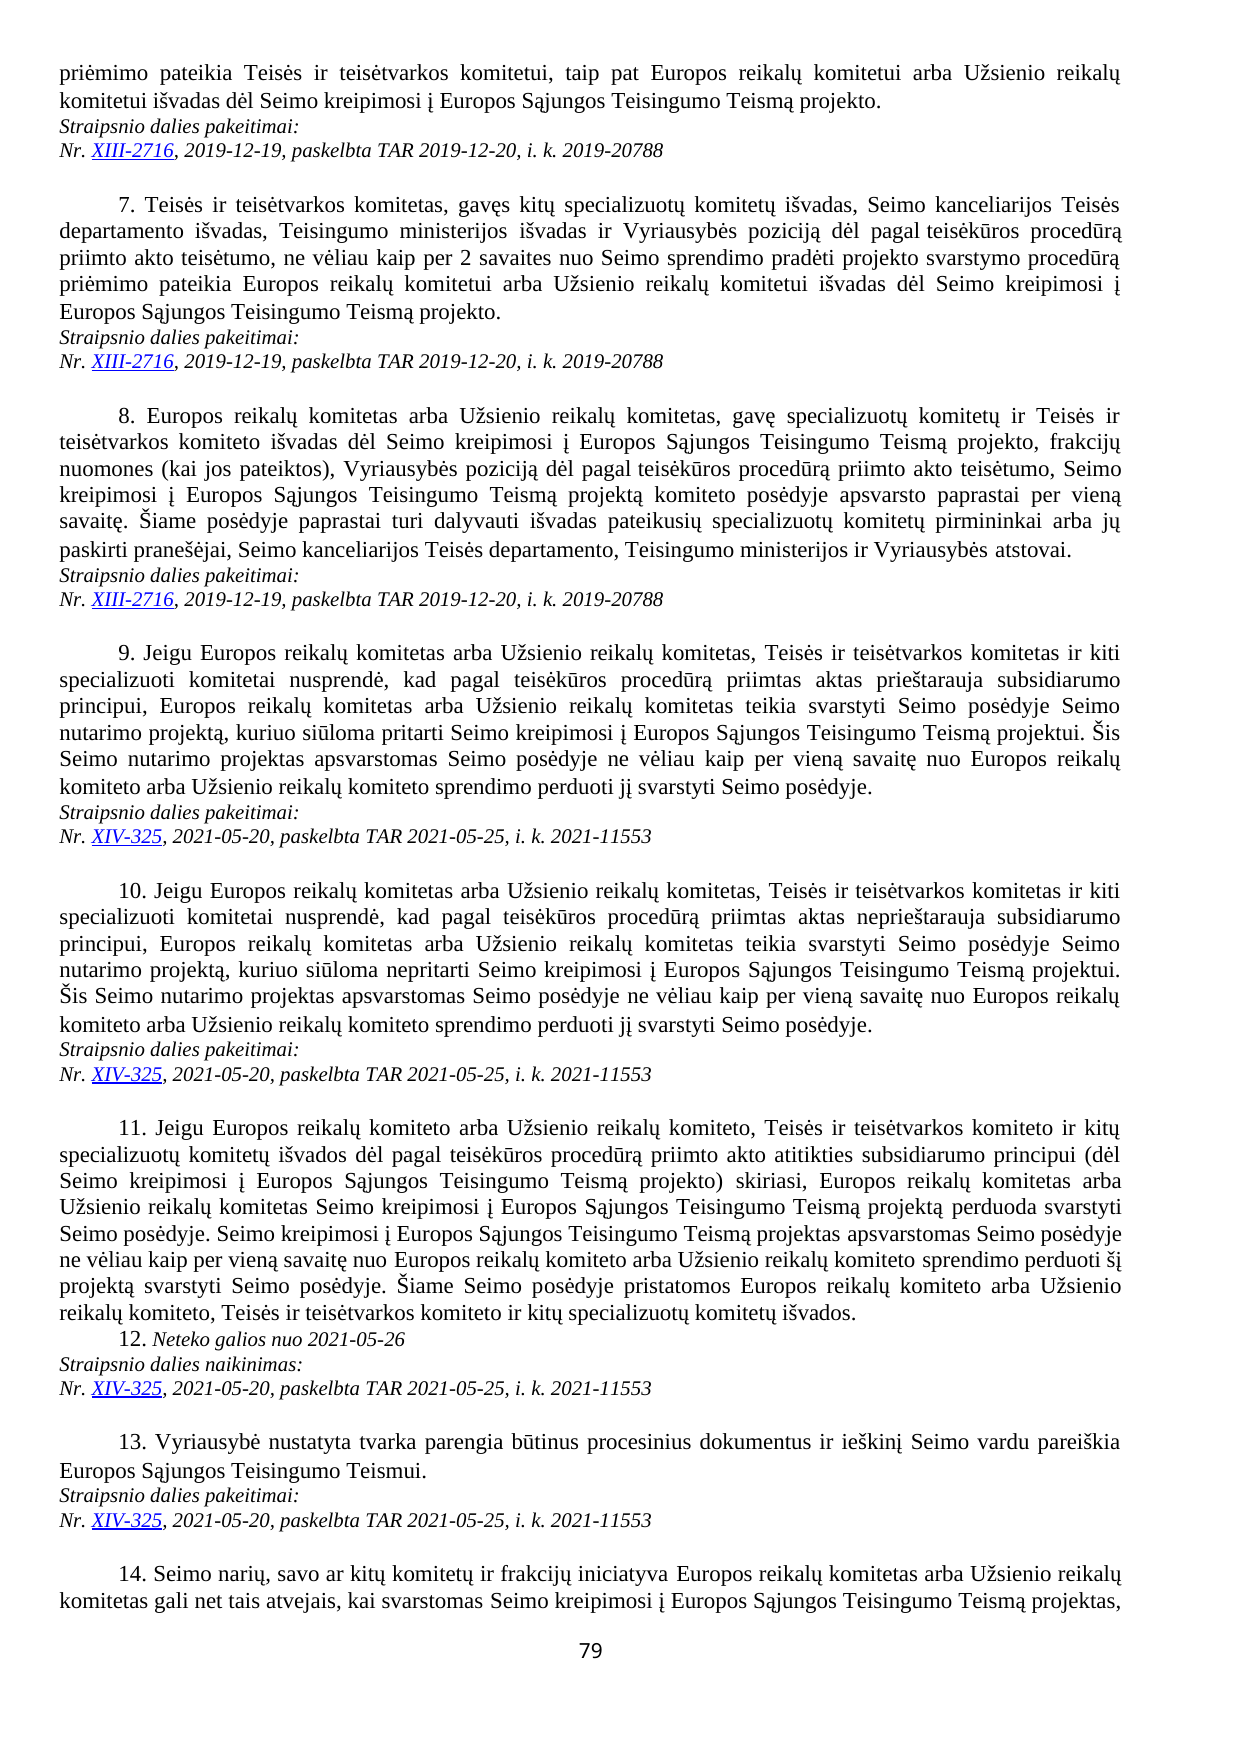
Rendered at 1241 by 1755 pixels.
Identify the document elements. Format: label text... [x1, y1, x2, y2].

text Straipsnio dalies pakeitimai: [59, 800, 1122, 824]
text Straipsnio dalies pakeitimai: [59, 114, 1122, 138]
text 10. Jeigu Europos reikalų komitetas arba Užsienio reikalų komitetas, Teisės ir teisėtvarkos komitetas ir kiti specializuoti komitetai nusprendė, kad pagal teisėkūros procedūrą priimtas aktas neprieštarauja subsidiarumo principui, Europos reikalų komitetas arba Užsienio reikalų komitetas teikia svarstyti Seimo posėdyje Seimo nutarimo projektą, kuriuo siūloma nepritarti Seimo kreipimosi į Europos Sąjungos Teisingumo Teismą projektui. Šis Seimo nutarimo projektas apsvarstomas Seimo posėdyje ne vėliau kaip per vieną savaitę nuo Europos reikalų komiteto arba Užsienio reikalų komiteto sprendimo perduoti jį svarstyti Seimo posėdyje. [59, 877, 1122, 1037]
text 7. Teisės ir teisėtvarkos komitetas, gavęs kitų specializuotų komitetų išvadas, Seimo kanceliarijos Teisės departamento išvadas, Teisingumo ministerijos išvadas ir Vyriausybės poziciją dėl pagal teisėkūros procedūrą priimto akto teisėtumo, ne vėliau kaip per 2 savaites nuo Seimo sprendimo pradėti projekto svarstymo procedūrą priėmimo pateikia Europos reikalų komitetui arba Užsienio reikalų komitetui išvadas dėl Seimo kreipimosi į Europos Sąjungos Teisingumo Teismą projekto. [59, 191, 1122, 325]
text Straipsnio dalies naikinimas: [59, 1351, 1122, 1376]
text Straipsnio dalies pakeitimai: [59, 563, 1122, 587]
text Nr. XIII-2716, 2019-12-19, paskelbta TAR 2019-12-20, i. k. 2019-20788 [59, 138, 1122, 162]
text 8. Europos reikalų komitetas arba Užsienio reikalų komitetas, gavę specializuotų komitetų ir Teisės ir teisėtvarkos komiteto išvadas dėl Seimo kreipimosi į Europos Sąjungos Teisingumo Teismą projekto, frakcijų nuomones (kai jos pateiktos), Vyriausybės poziciją dėl pagal teisėkūros procedūrą priimto akto teisėtumo, Seimo kreipimosi į Europos Sąjungos Teisingumo Teismą projektą komiteto posėdyje apsvarsto paprastai per vieną savaitę. Šiame posėdyje paprastai turi dalyvauti išvadas pateikusių specializuotų komitetų pirmininkai arba jų paskirti pranešėjai, Seimo kanceliarijos Teisės departamento, Teisingumo ministerijos ir Vyriausybės atstovai. [59, 402, 1122, 563]
text priėmimo pateikia Teisės ir teisėtvarkos komitetui, taip pat Europos reikalų komitetui arba Užsienio reikalų komitetui išvadas dėl Seimo kreipimosi į Europos Sąjungos Teisingumo Teismą projekto. [59, 59, 1122, 114]
text Nr. XIV-325, 2021-05-20, paskelbta TAR 2021-05-25, i. k. 2021-11553 [59, 1061, 1122, 1086]
text Straipsnio dalies pakeitimai: [59, 1483, 1122, 1507]
text 13. Vyriausybė nustatyta tvarka parengia būtinus procesinius dokumentus ir ieškinį Seimo vardu pareiškia Europos Sąjungos Teisingumo Teismui. [59, 1428, 1122, 1483]
text 9. Jeigu Europos reikalų komitetas arba Užsienio reikalų komitetas, Teisės ir teisėtvarkos komitetas ir kiti specializuoti komitetai nusprendė, kad pagal teisėkūros procedūrą priimtas aktas prieštarauja subsidiarumo principui, Europos reikalų komitetas arba Užsienio reikalų komitetas teikia svarstyti Seimo posėdyje Seimo nutarimo projektą, kuriuo siūloma pritarti Seimo kreipimosi į Europos Sąjungos Teisingumo Teismą projektui. Šis Seimo nutarimo projektas apsvarstomas Seimo posėdyje ne vėliau kaip per vieną savaitę nuo Europos reikalų komiteto arba Užsienio reikalų komiteto sprendimo perduoti jį svarstyti Seimo posėdyje. [59, 639, 1122, 800]
text 11. Jeigu Europos reikalų komiteto arba Užsienio reikalų komiteto, Teisės ir teisėtvarkos komiteto ir kitų specializuotų komitetų išvados dėl pagal teisėkūros procedūrą priimto akto atitikties subsidiarumo principui (dėl Seimo kreipimosi į Europos Sąjungos Teisingumo Teismą projekto) skiriasi, Europos reikalų komitetas arba Užsienio reikalų komitetas Seimo kreipimosi į Europos Sąjungos Teisingumo Teismą projektą perduoda svarstyti Seimo posėdyje. Seimo kreipimosi į Europos Sąjungos Teisingumo Teismą projektas apsvarstomas Seimo posėdyje ne vėliau kaip per vieną savaitę nuo Europos reikalų komiteto arba Užsienio reikalų komiteto sprendimo perduoti šį projektą svarstyti Seimo posėdyje. Šiame Seimo posėdyje pristatomos Europos reikalų komiteto arba Užsienio reikalų komiteto, Teisės ir teisėtvarkos komiteto ir kitų specializuotų komitetų išvados. [59, 1114, 1122, 1325]
text 14. Seimo narių, savo ar kitų komitetų ir frakcijų iniciatyva Europos reikalų komitetas arba Užsienio reikalų komitetas gali net tais atvejais, kai svarstomas Seimo kreipimosi į Europos Sąjungos Teisingumo Teismą projektas, [59, 1560, 1122, 1613]
text Nr. XIII-2716, 2019-12-19, paskelbta TAR 2019-12-20, i. k. 2019-20788 [59, 349, 1122, 373]
text Nr. XIII-2716, 2019-12-19, paskelbta TAR 2019-12-20, i. k. 2019-20788 [59, 587, 1122, 611]
text Straipsnio dalies pakeitimai: [59, 1037, 1122, 1061]
text Nr. XIV-325, 2021-05-20, paskelbta TAR 2021-05-25, i. k. 2021-11553 [59, 824, 1122, 848]
text Nr. XIV-325, 2021-05-20, paskelbta TAR 2021-05-25, i. k. 2021-11553 [59, 1376, 1122, 1399]
text Straipsnio dalies pakeitimai: [59, 325, 1122, 349]
text 12. Neteko galios nuo 2021-05-26 [59, 1325, 1122, 1351]
text Nr. XIV-325, 2021-05-20, paskelbta TAR 2021-05-25, i. k. 2021-11553 [59, 1507, 1122, 1532]
